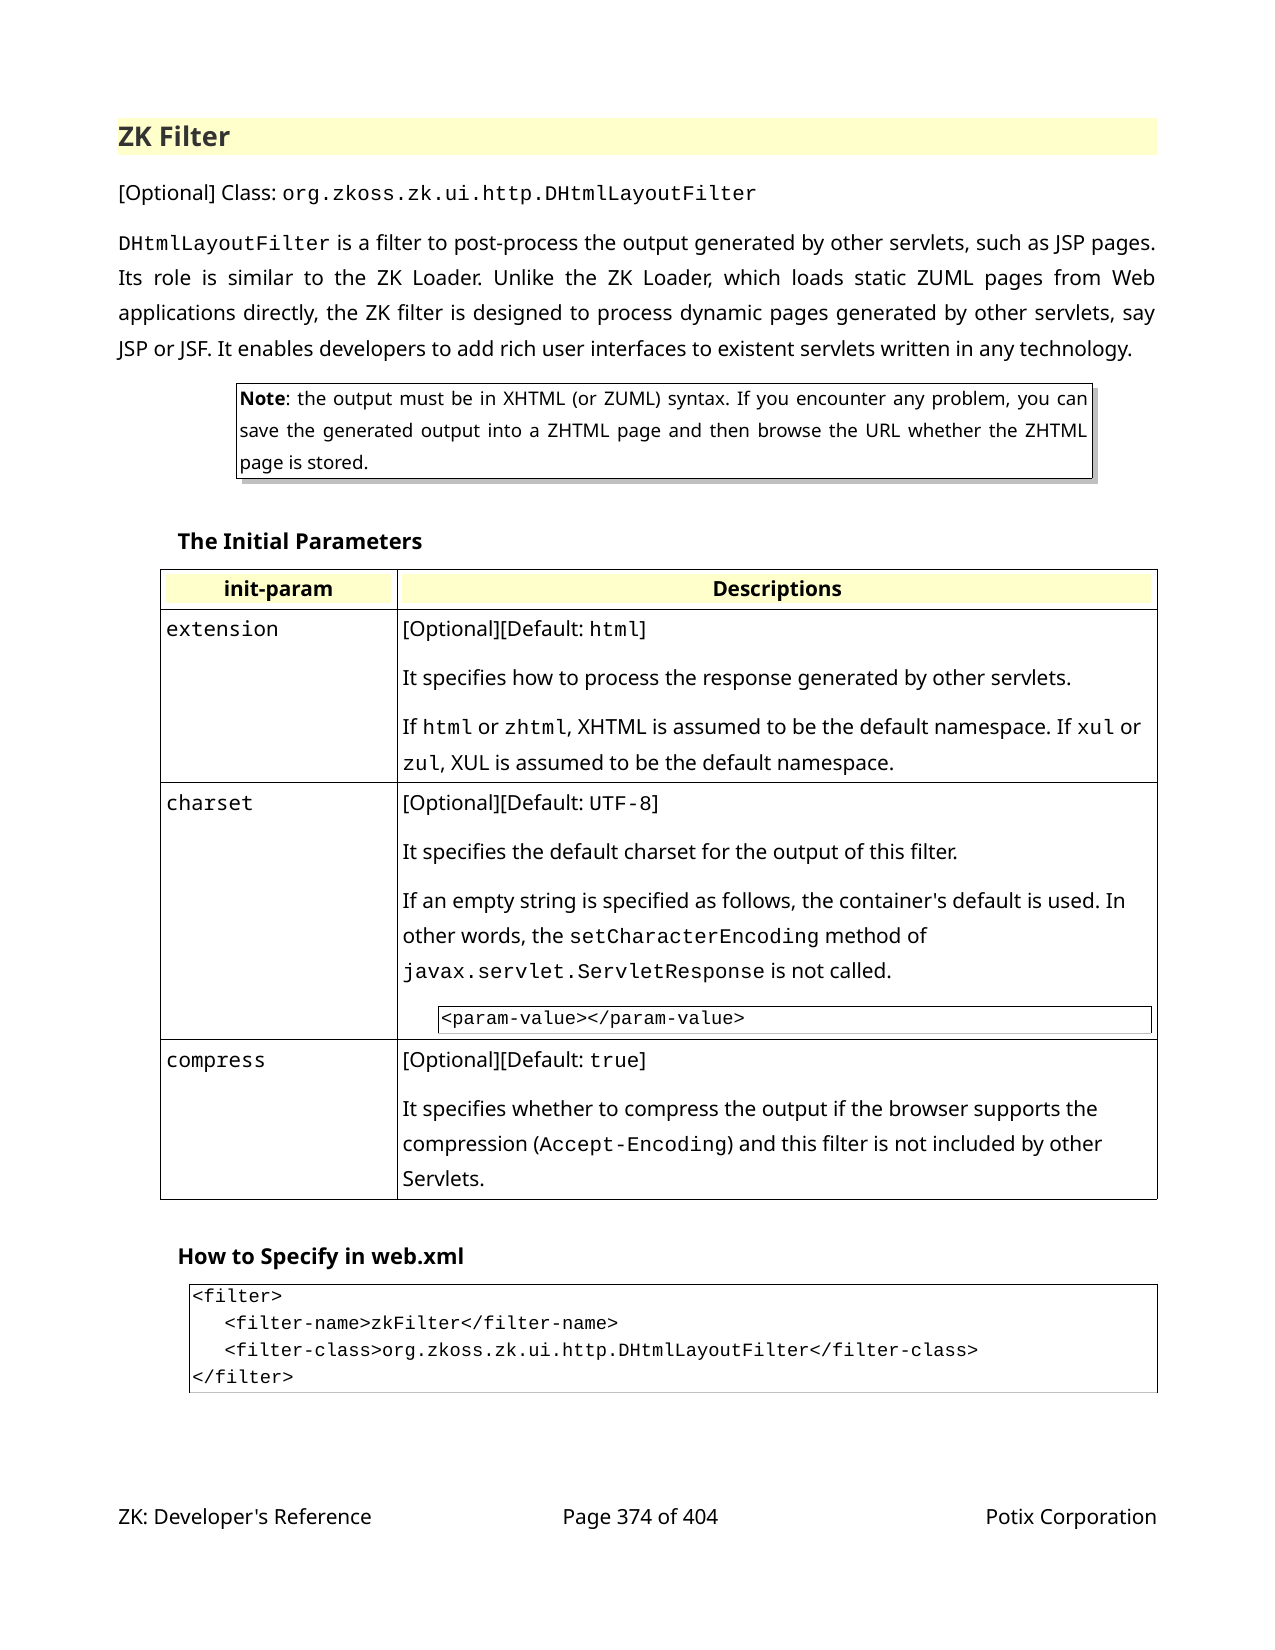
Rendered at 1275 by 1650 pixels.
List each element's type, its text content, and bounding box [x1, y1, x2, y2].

text <filter-name>zkFilter</filter-name> [190, 1311, 1157, 1335]
table_cell [Optional][Default: true] It specifies whether to compress the output if the browser supports the compression (Accept-Encoding) and this filter is not included by other Servlets. [398, 1040, 1157, 1198]
table_cell extension [161, 610, 397, 782]
table_cell [Optional][Default: UTF-8] It specifies the default charset for the output of this filter. If an empty string is specified as follows, the container's default is used. In other words, the setCharacterEncoding method of javax.servlet.ServletResponse is not called. <param-value></param-value> [398, 783, 1157, 1039]
table_header Descriptions [398, 570, 1157, 608]
text [Optional] Class: org.zkoss.zk.ui.http.DHtmlLayoutFilter [118, 178, 1157, 207]
table_header init-param [161, 570, 397, 608]
subtitle ZK Filter [118, 118, 1157, 155]
text <filter-class>org.zkoss.zk.ui.http.DHtmlLayoutFilter</filter-class> [190, 1338, 1157, 1362]
subtitle The Initial Parameters [177, 526, 1157, 556]
subtitle How to Specify in web.xml [177, 1241, 1157, 1271]
table_cell [Optional][Default: html] It specifies how to process the response generated by other servlets. If html or zhtml, XHTML is assumed to be the default namespace. If xul or zul, XUL is assumed to be the default namespace. [398, 610, 1157, 782]
text Note: the output must be in XHTML (or ZUML) syntax. If you encounter any problem, you can save the generated output into a ZHTML page and then browse the URL whether the ZHTML page is stored. [237, 384, 1092, 478]
text DHtmlLayoutFilter is a filter to post-process the output generated by other servlets, such as JSP pages. Its role is similar to the ZK Loader. Unlike the ZK Loader, which loads static ZUML pages from Web applications directly, the ZK filter is designed to process dynamic pages generated by other servlets, say JSP or JSF. It enables developers to add rich user interfaces to existent servlets written in any technology. [118, 228, 1157, 362]
table_cell compress [161, 1040, 397, 1198]
text <filter> [190, 1285, 1157, 1308]
table_cell charset [161, 783, 397, 1039]
text </filter> [190, 1365, 1157, 1392]
